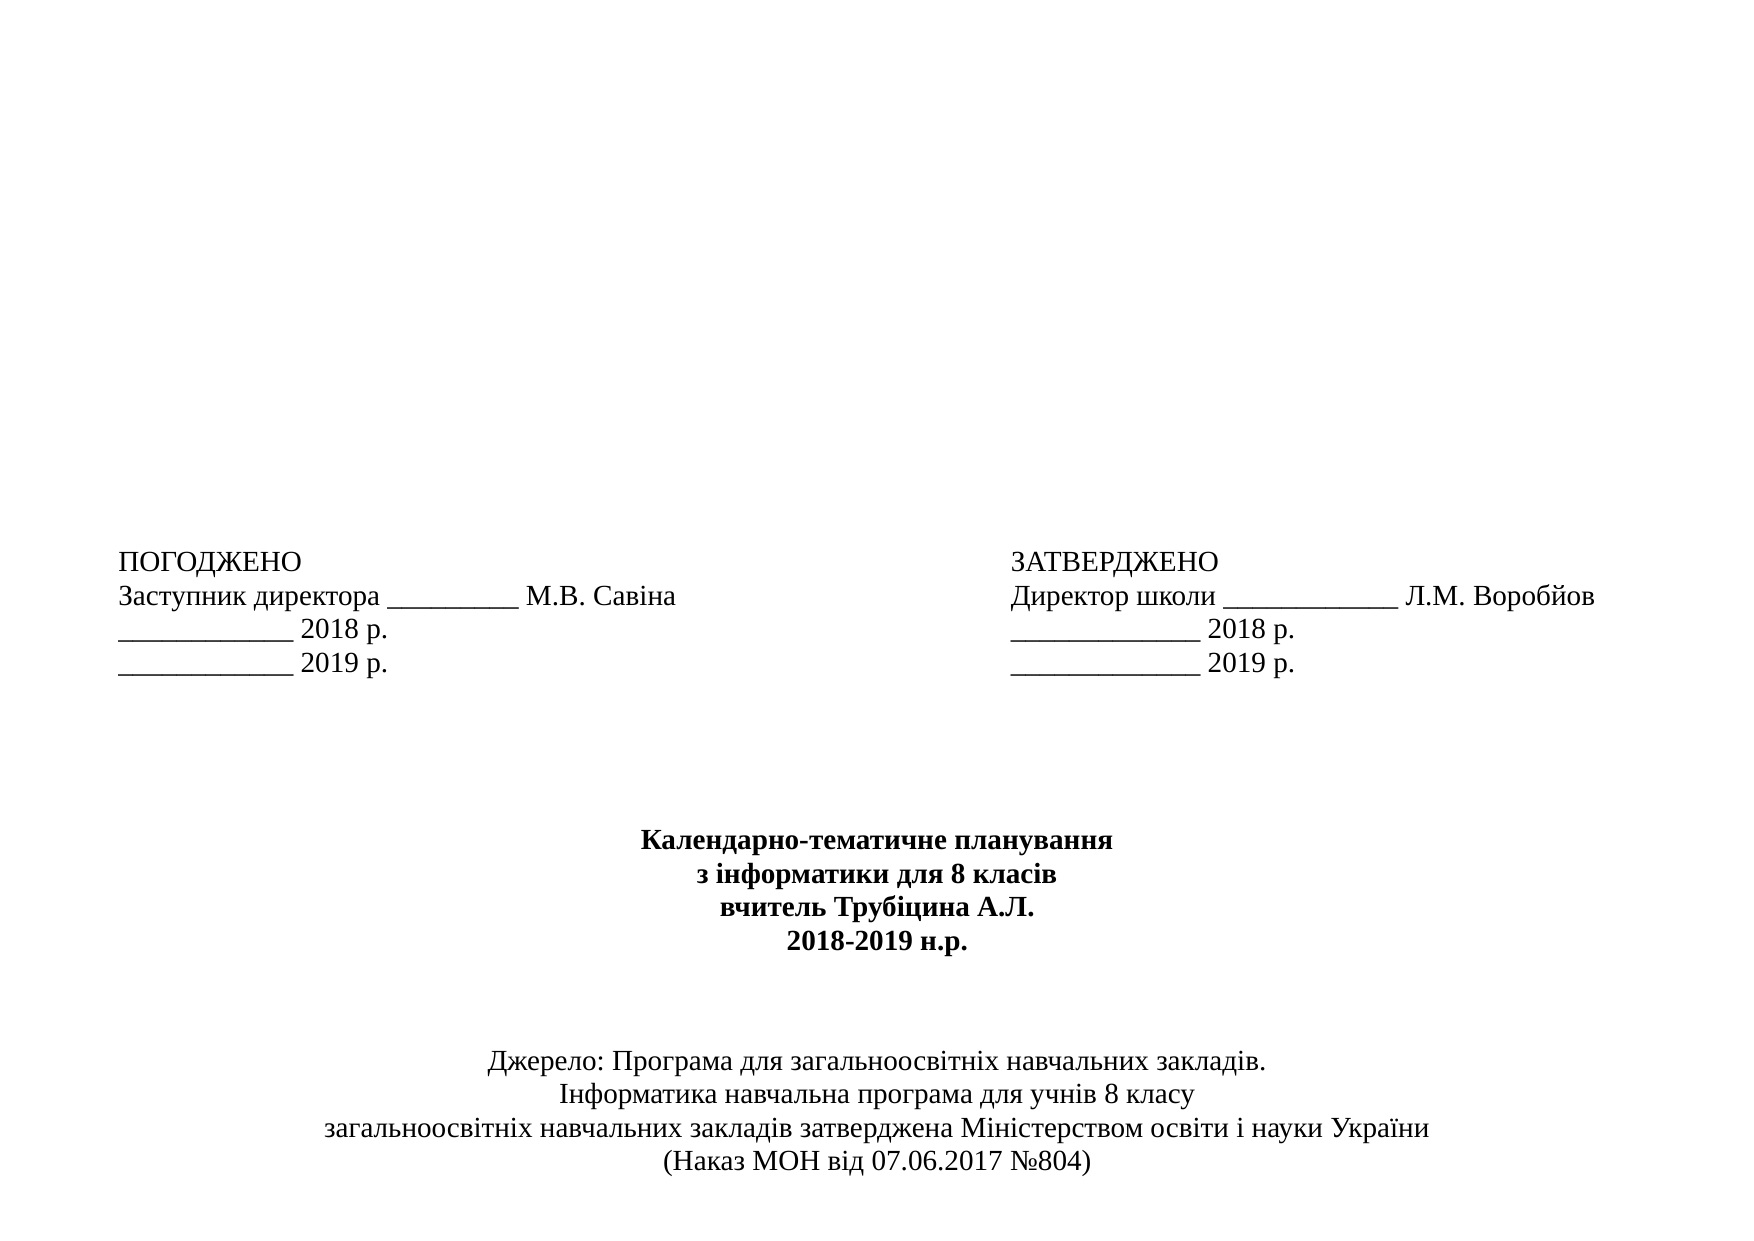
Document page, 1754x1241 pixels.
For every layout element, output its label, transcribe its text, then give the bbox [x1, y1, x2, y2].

text Джерело: Програма для загальноосвітніх навчальних закладів. [118, 1043, 1636, 1076]
text Інформатика навчальна програма для учнів 8 класу [118, 1076, 1636, 1110]
text ПОГОДЖЕНО ЗАТВЕРДЖЕНО [118, 544, 1636, 578]
text ____________ 2019 р. _____________ 2019 р. [118, 645, 1636, 679]
text загальноосвітніх навчальних закладів затверджена Міністерством освіти і науки України [118, 1110, 1636, 1143]
text вчитель Трубіцина А.Л. [118, 889, 1636, 923]
text (Наказ МОН від 07.06.2017 №804) [118, 1143, 1636, 1177]
text 2018-2019 н.р. [118, 923, 1636, 957]
text Заступник директора _________ М.В. Савіна Директор школи ____________ Л.М. Воробйов [118, 578, 1636, 612]
text з інформатики для 8 класів [118, 856, 1636, 889]
text ____________ 2018 р. _____________ 2018 р. [118, 612, 1636, 645]
text Календарно-тематичне планування [118, 822, 1636, 856]
